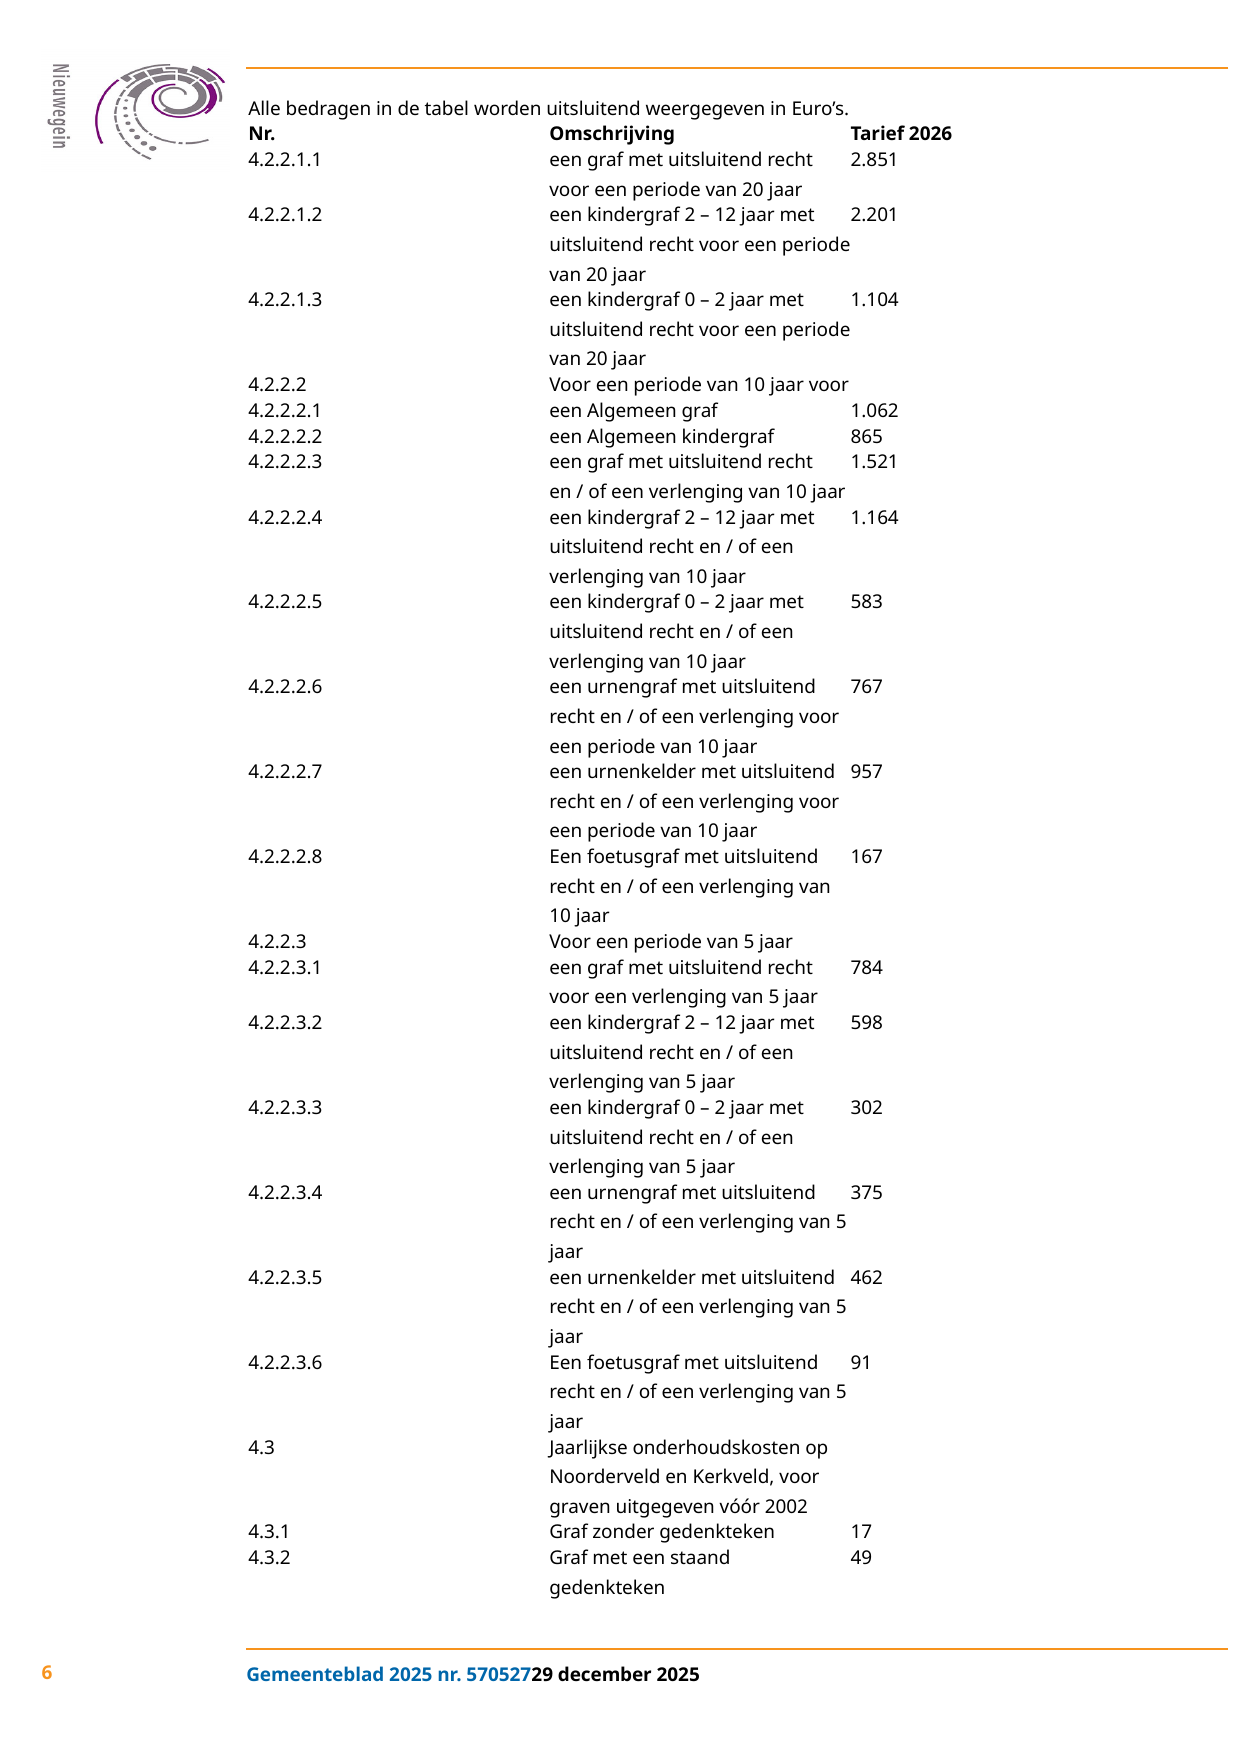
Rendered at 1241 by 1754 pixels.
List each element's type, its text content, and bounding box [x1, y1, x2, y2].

table_cell een kindergraf 0 – 2 jaar met uitsluitend recht en / of een verlenging van 10 jaar [549, 589, 850, 674]
table_cell [850, 1434, 1152, 1519]
table_cell een urnenkelder met uitsluitend recht en / of een verlenging voor een periode van 10 jaar [549, 759, 850, 843]
table_header Alle bedragen in de tabel worden uitsluitend weergegeven in Euro’s. [248, 95, 1152, 121]
table_cell 1.164 [850, 504, 1152, 589]
table_cell Voor een periode van 10 jaar voor [549, 371, 850, 397]
table_cell 4.2.2.2.6 [248, 674, 549, 758]
table_cell 4.2.2.2.2 [248, 423, 549, 448]
table_cell Tarief 2026 [850, 121, 1152, 146]
table_cell 4.3.2 [248, 1545, 549, 1600]
table_cell 4.2.2.3.4 [248, 1179, 549, 1264]
table_cell 17 [850, 1519, 1152, 1544]
table_cell een graf met uitsluitend recht voor een periode van 20 jaar [549, 146, 850, 202]
table_cell een urnengraf met uitsluitend recht en / of een verlenging voor een periode van 10 jaar [549, 674, 850, 758]
table_cell 583 [850, 589, 1152, 674]
table_cell een graf met uitsluitend recht en / of een verlenging van 10 jaar [549, 449, 850, 504]
table_cell Voor een periode van 5 jaar [549, 928, 850, 954]
table_cell 4.2.2.3.2 [248, 1009, 549, 1094]
table_cell 4.3.1 [248, 1519, 549, 1544]
table_cell 4.2.2.2.3 [248, 449, 549, 504]
picture [41, 47, 231, 172]
table_cell Een foetusgraf met uitsluitend recht en / of een verlenging van 10 jaar [549, 844, 850, 928]
table_cell 375 [850, 1179, 1152, 1264]
table_cell 4.2.2.2.7 [248, 759, 549, 843]
table_cell 2.851 [850, 146, 1152, 202]
table_cell Nr. [248, 121, 549, 146]
table_cell 91 [850, 1349, 1152, 1434]
table_cell 4.2.2.3.6 [248, 1349, 549, 1434]
table_cell een Algemeen kindergraf [549, 423, 850, 448]
table_cell 767 [850, 674, 1152, 758]
table_cell 784 [850, 954, 1152, 1009]
table_cell 598 [850, 1009, 1152, 1094]
table_cell een kindergraf 2 – 12 jaar met uitsluitend recht en / of een verlenging van 10 jaar [549, 504, 850, 589]
table_cell 4.2.2.1.2 [248, 202, 549, 286]
table_cell 865 [850, 423, 1152, 448]
table_cell 957 [850, 759, 1152, 843]
table_cell 4.2.2.2 [248, 371, 549, 397]
table_cell 4.2.2.3.5 [248, 1264, 549, 1349]
table_cell Omschrijving [549, 121, 850, 146]
table_cell Jaarlijkse onderhoudskosten op Noorderveld en Kerkveld, voor graven uitgegeven vóór 2002 [549, 1434, 850, 1519]
table_cell 4.2.2.3.3 [248, 1094, 549, 1179]
table_cell 2.201 [850, 202, 1152, 286]
table_cell 4.2.2.1.1 [248, 146, 549, 202]
table_cell 4.2.2.3.1 [248, 954, 549, 1009]
table_cell 1.104 [850, 286, 1152, 371]
table_cell Graf zonder gedenkteken [549, 1519, 850, 1544]
table_cell 49 [850, 1545, 1152, 1600]
table_cell 462 [850, 1264, 1152, 1349]
table_cell een kindergraf 2 – 12 jaar met uitsluitend recht voor een periode van 20 jaar [549, 202, 850, 286]
table_cell 1.062 [850, 397, 1152, 423]
table_cell 4.2.2.3 [248, 928, 549, 954]
table_cell Graf met een staand gedenkteken [549, 1545, 850, 1600]
table_cell 1.521 [850, 449, 1152, 504]
table_cell 302 [850, 1094, 1152, 1179]
table_cell een Algemeen graf [549, 397, 850, 423]
table_cell 4.2.2.2.5 [248, 589, 549, 674]
table_cell 4.2.2.2.8 [248, 844, 549, 928]
table_cell [850, 928, 1152, 954]
table_cell een kindergraf 2 – 12 jaar met uitsluitend recht en / of een verlenging van 5 jaar [549, 1009, 850, 1094]
table_cell 4.2.2.1.3 [248, 286, 549, 371]
table_cell een urnenkelder met uitsluitend recht en / of een verlenging van 5 jaar [549, 1264, 850, 1349]
table_cell een kindergraf 0 – 2 jaar met uitsluitend recht en / of een verlenging van 5 jaar [549, 1094, 850, 1179]
table_cell 167 [850, 844, 1152, 928]
table_cell een graf met uitsluitend recht voor een verlenging van 5 jaar [549, 954, 850, 1009]
table_cell [850, 371, 1152, 397]
table_cell 4.3 [248, 1434, 549, 1519]
table_cell een kindergraf 0 – 2 jaar met uitsluitend recht voor een periode van 20 jaar [549, 286, 850, 371]
table_cell 4.2.2.2.4 [248, 504, 549, 589]
table_cell Een foetusgraf met uitsluitend recht en / of een verlenging van 5 jaar [549, 1349, 850, 1434]
table_cell 4.2.2.2.1 [248, 397, 549, 423]
table_cell een urnengraf met uitsluitend recht en / of een verlenging van 5 jaar [549, 1179, 850, 1264]
